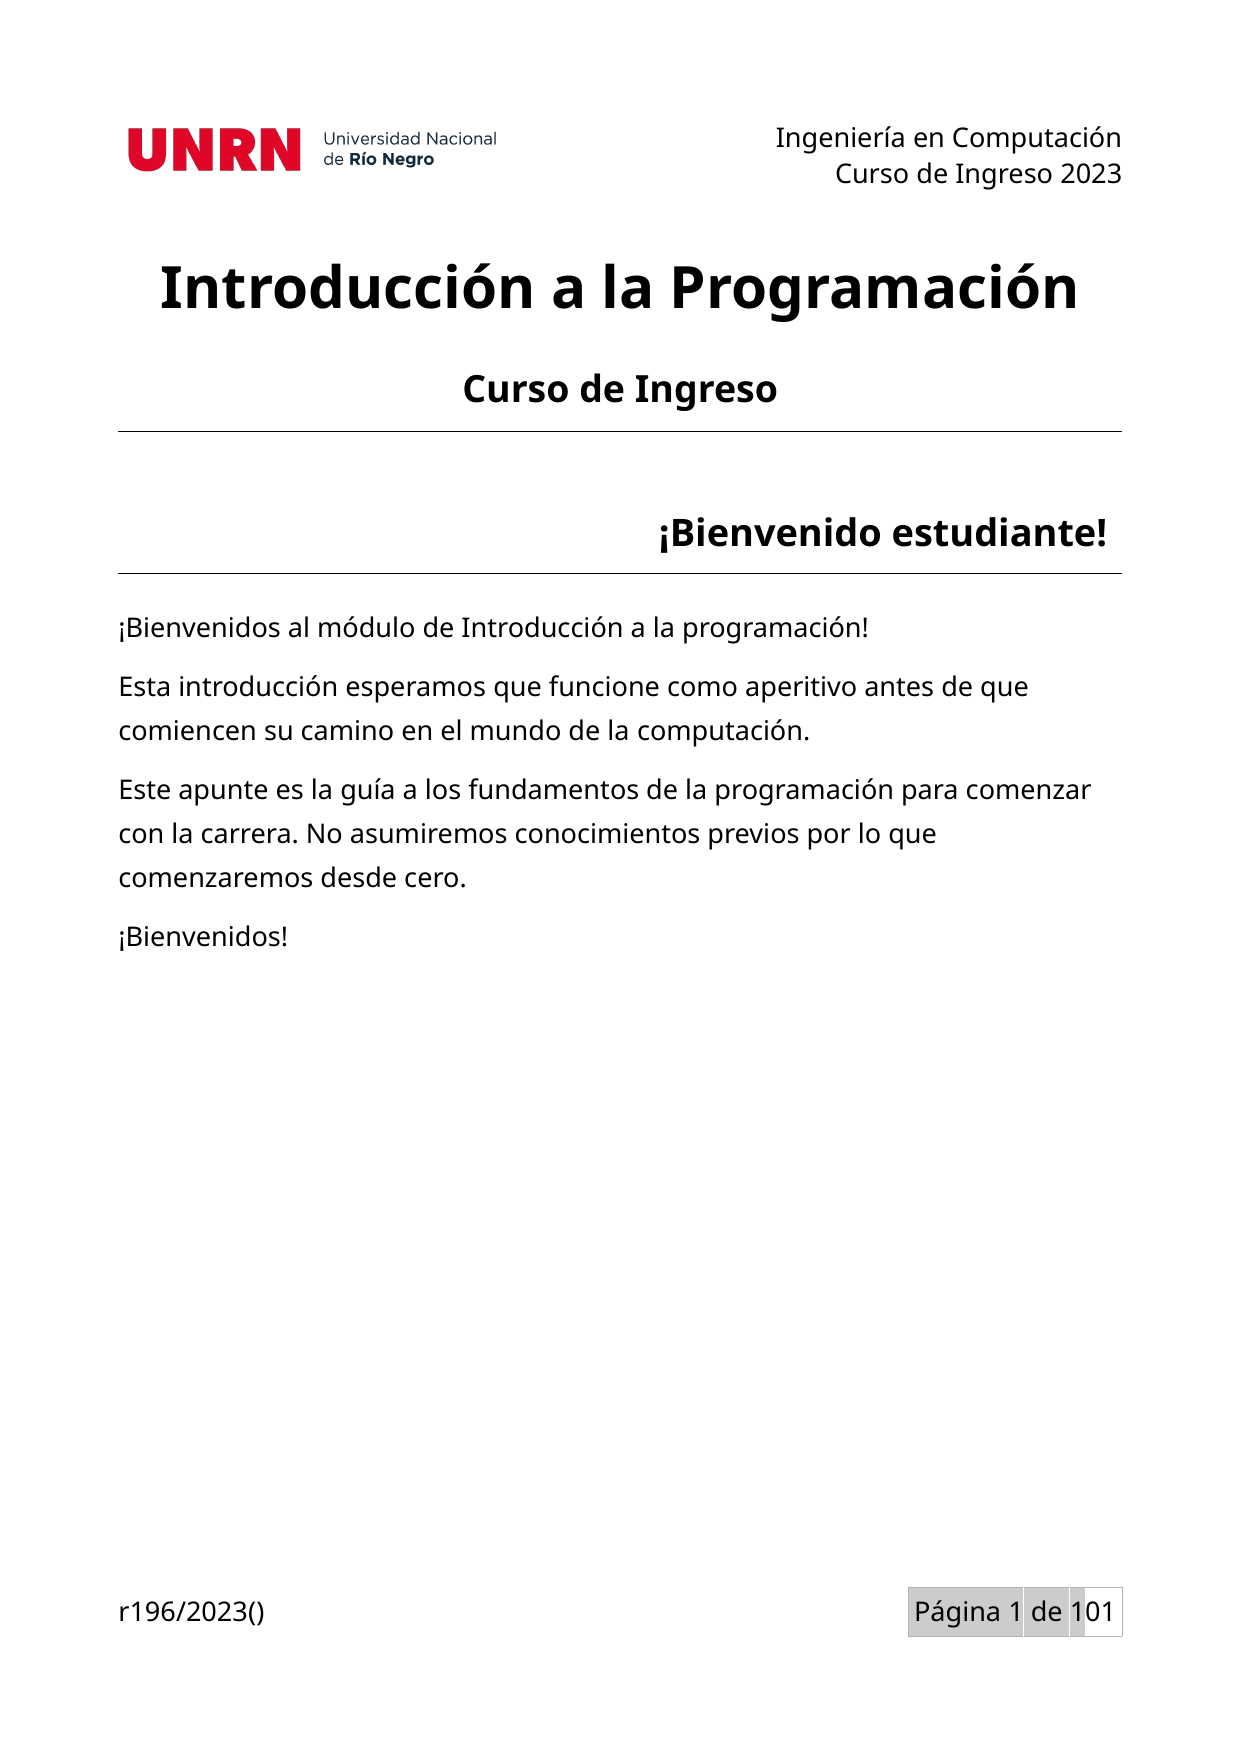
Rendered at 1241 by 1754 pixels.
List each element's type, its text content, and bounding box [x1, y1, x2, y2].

text ¡Bienvenidos al módulo de Introducción a la programación! [118, 609, 1122, 646]
text Esta introducción esperamos que funcione como aperitivo antes de que comiencen su camino en el mundo de la computación. [118, 668, 1122, 749]
text ¡Bienvenidos! [118, 918, 1122, 954]
title Introducción a la Programación [118, 246, 1122, 326]
text Este apunte es la guía a los fundamentos de la programación para comenzar con la carrera. No asumiremos conocimientos previos por lo que comenzaremos desde cero. [118, 771, 1122, 896]
subtitle ¡Bienvenido estudiante! [118, 492, 1122, 573]
picture [118, 118, 505, 180]
subtitle Curso de Ingreso [118, 345, 1122, 431]
